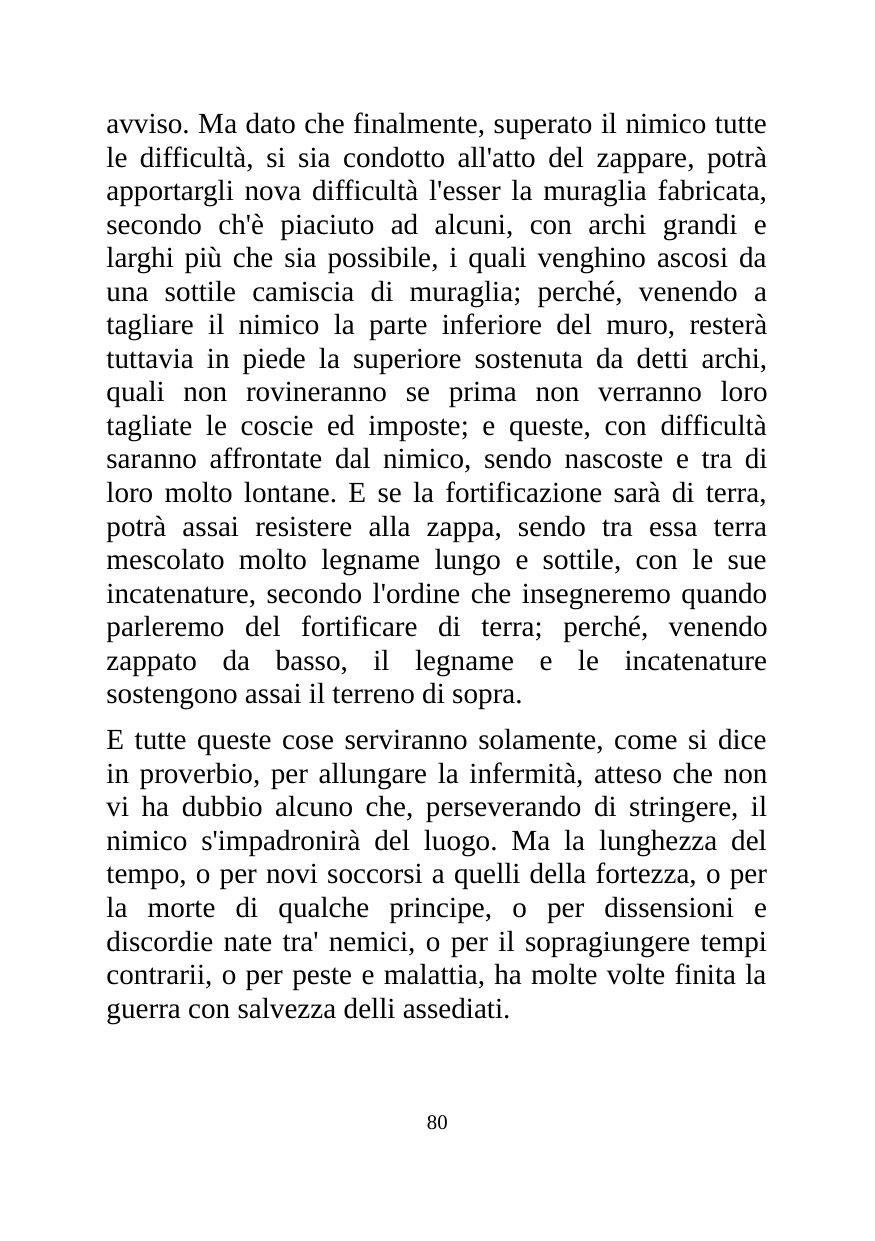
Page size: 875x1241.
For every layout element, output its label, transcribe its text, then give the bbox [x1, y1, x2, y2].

text avviso. Ma dato che finalmente, superato il nimico tutte le difficultà, si sia condotto all'atto del zappare, potrà apportargli nova difficultà l'esser la muraglia fabricata, secondo ch'è piaciuto ad alcuni, con archi grandi e larghi più che sia possibile, i quali venghino ascosi da una sottile camiscia di muraglia; perché, venendo a tagliare il nimico la parte inferiore del muro, resterà tuttavia in piede la superiore sostenuta da detti archi, quali non rovineranno se prima non verranno loro tagliate le coscie ed imposte; e queste, con difficultà saranno affrontate dal nimico, sendo nascoste e tra di loro molto lontane. E se la fortificazione sarà di terra, potrà assai resistere alla zappa, sendo tra essa terra mescolato molto legname lungo e sottile, con le sue incatenature, secondo l'ordine che insegneremo quando parleremo del fortificare di terra; perché, venendo zappato da basso, il legname e le incatenature sostengono assai il terreno di sopra. [106, 106, 768, 710]
text E tutte queste cose serviranno solamente, come si dice in proverbio, per allungare la infermità, atteso che non vi ha dubbio alcuno che, perseverando di stringere, il nimico s'impadronirà del luogo. Ma la lunghezza del tempo, o per novi soccorsi a quelli della fortezza, o per la morte di qualche principe, o per dissensioni e discordie nate tra' nemici, o per il sopragiungere tempi contrarii, o per peste e malattia, ha molte volte finita la guerra con salvezza delli assediati. [106, 722, 768, 1024]
